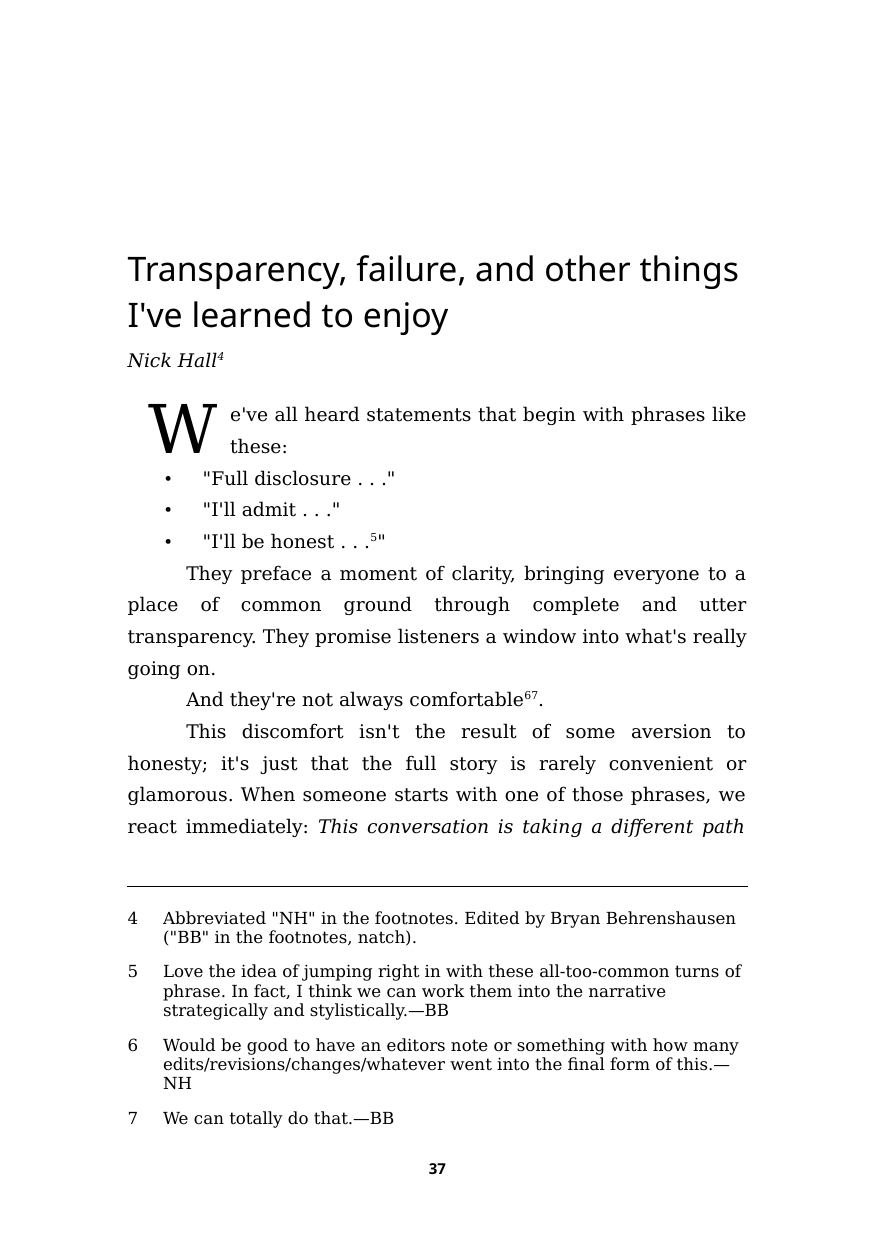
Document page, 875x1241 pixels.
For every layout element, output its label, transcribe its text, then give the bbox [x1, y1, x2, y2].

text We've all heard statements that begin with phrases like these: [127, 404, 747, 458]
list "I'll admit . . ." [165, 499, 747, 521]
text Would be good to have an editors note or something with how many edits/revisions/changes/whatever went into the final form of this.—NH [127, 1036, 747, 1094]
text We can totally do that.—BB [127, 1109, 747, 1128]
list "Full disclosure . . ." [165, 468, 747, 489]
text They preface a moment of clarity, bringing everyone to a place of common ground through complete and utter transparency. They promise listeners a window into what's really going on. [127, 563, 747, 679]
text Abbreviated "NH" in the footnotes. Edited by Bryan Behrenshausen ("BB" in the footnotes, natch). [127, 909, 747, 947]
text Nick Hall [127, 350, 747, 372]
text This discomfort isn't the result of some aversion to honesty; it's just that the full story is rarely convenient or glamorous. When someone starts with one of those phrases, we react immediately: This conversation is taking a different path [127, 721, 747, 838]
list Love the idea of jumping right in with these all-too-common turns of phrase. In fact, I think we can work them into the narrative strategically and stylistically.—BB [127, 962, 747, 1021]
list "I'll be honest . . ." [165, 531, 747, 553]
subtitle Transparency, failure, and other things I've learned to enjoy [127, 246, 747, 338]
text And they're not always comfortable. [127, 689, 747, 711]
